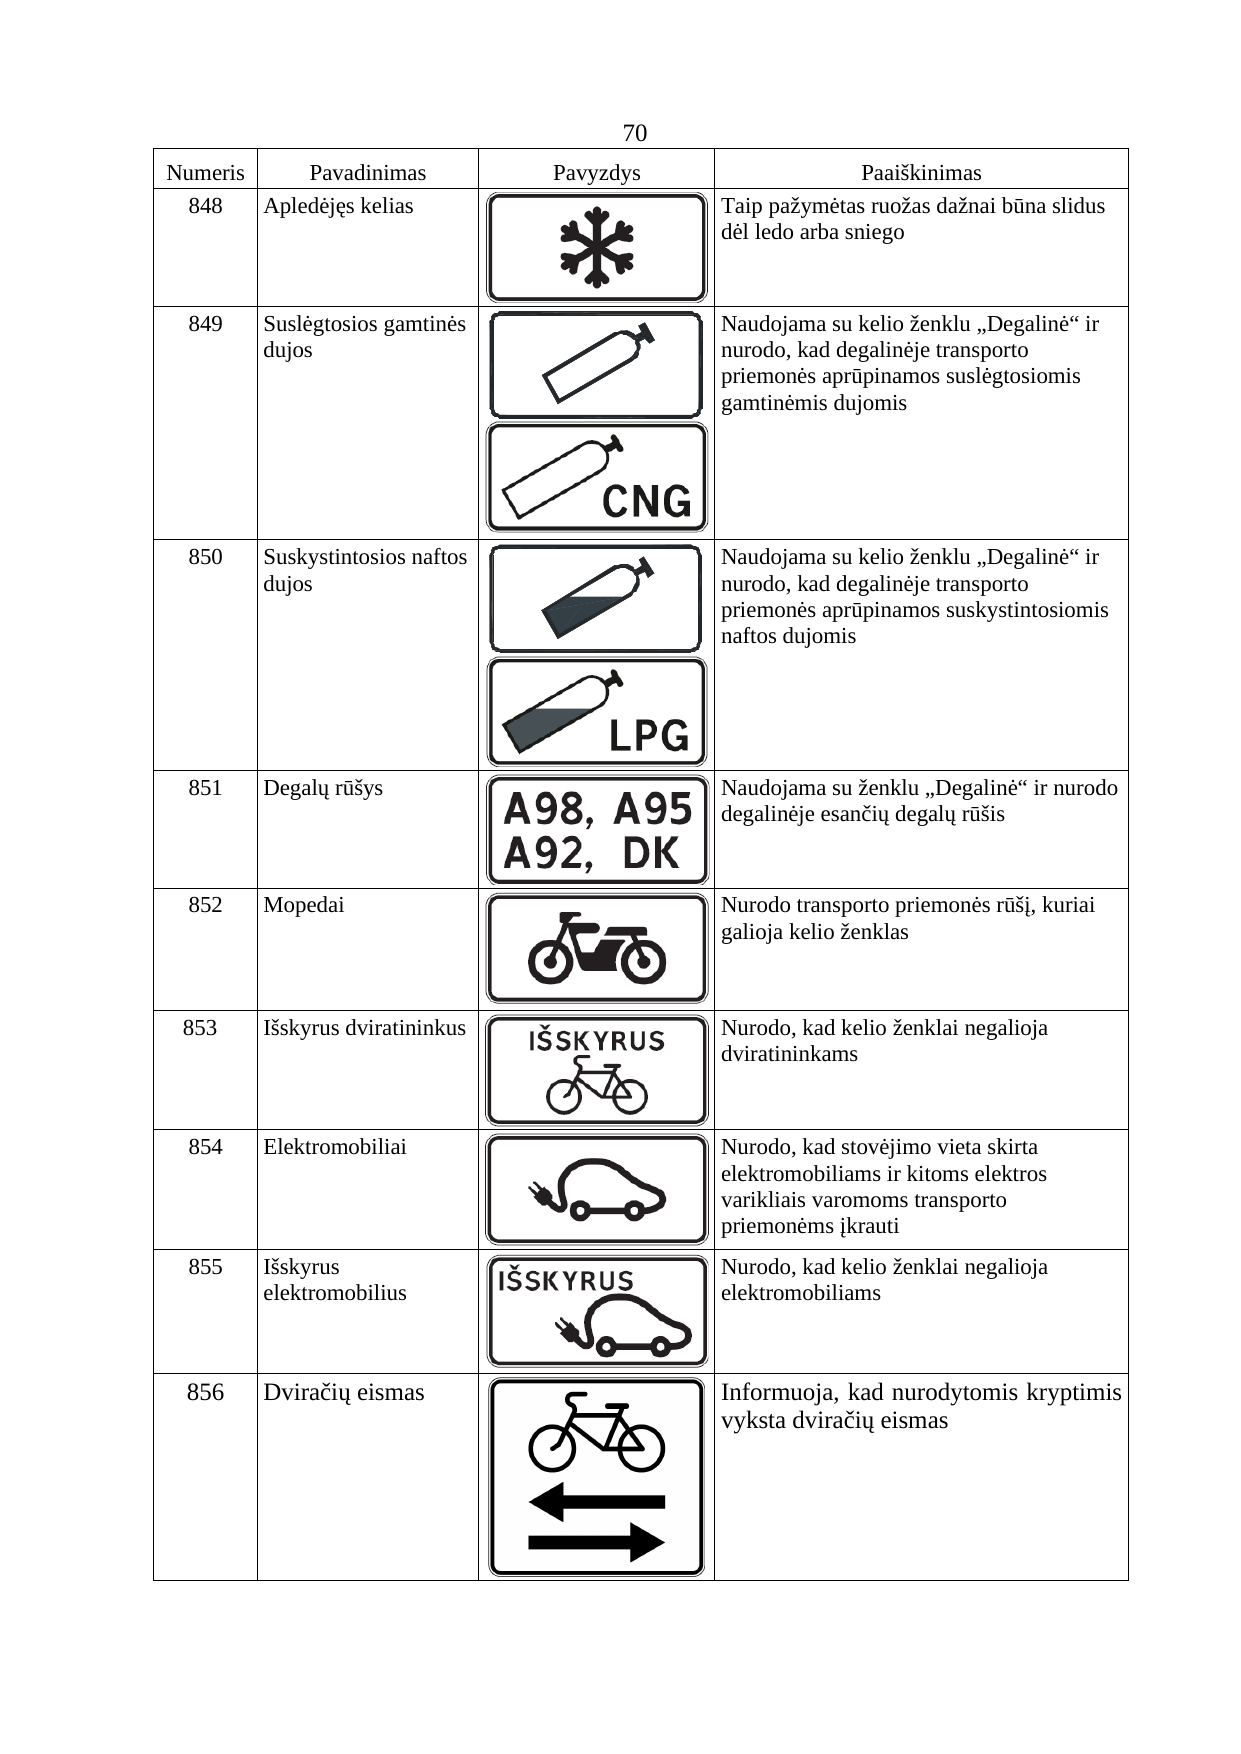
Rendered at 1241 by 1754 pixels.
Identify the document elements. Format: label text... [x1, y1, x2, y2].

table_cell Suskystintosios naftos dujos [258, 540, 478, 770]
table_cell Taip pažymėtas ruožas dažnai būna slidus dėl ledo arba sniego [715, 189, 1128, 306]
table_cell 849 [154, 307, 257, 539]
table_cell Naudojama su kelio ženklu „Degalinė“ ir nurodo, kad degalinėje transporto priemonės aprūpinamos suskystintosiomis naftos dujomis [715, 540, 1128, 770]
table_cell 851 [154, 771, 257, 887]
table_cell [479, 189, 714, 306]
table_cell 853 [154, 1011, 257, 1129]
table_cell Informuoja, kad nurodytomis kryptimis vyksta dviračių eismas [715, 1374, 1128, 1580]
table_cell Išskyrus elektromobilius [258, 1250, 478, 1373]
table_cell [479, 540, 714, 770]
table_cell 850 [154, 540, 257, 770]
table_header Pavyzdys [479, 149, 714, 188]
table_header Paaiškinimas [715, 149, 1128, 188]
table_cell 855 [154, 1250, 257, 1373]
table_cell Išskyrus dviratininkus [258, 1011, 478, 1129]
table_cell Naudojama su kelio ženklu „Degalinė“ ir nurodo, kad degalinėje transporto priemonės aprūpinamos suslėgtosiomis gamtinėmis dujomis [715, 307, 1128, 539]
table_header Numeris [154, 149, 257, 188]
table_cell Elektromobiliai [258, 1130, 478, 1249]
table_cell Naudojama su ženklu „Degalinė“ ir nurodo degalinėje esančių degalų rūšis [715, 771, 1128, 887]
table_cell [479, 1250, 714, 1373]
table_cell [479, 1011, 714, 1129]
table_cell 856 [154, 1374, 257, 1580]
table_cell Nurodo, kad kelio ženklai negalioja dviratininkams [715, 1011, 1128, 1129]
table_cell [479, 1374, 714, 1580]
table_cell [479, 307, 714, 539]
table_cell Mopedai [258, 889, 478, 1010]
table_cell Dviračių eismas [258, 1374, 478, 1580]
table_cell Nurodo, kad stovėjimo vieta skirta elektromobiliams ir kitoms elektros varikliais varomoms transporto priemonėms įkrauti [715, 1130, 1128, 1249]
table_cell [479, 889, 714, 1010]
table_cell 848 [154, 189, 257, 306]
table_header Pavadinimas [258, 149, 478, 188]
table_cell 852 [154, 889, 257, 1010]
table_cell Nurodo transporto priemonės rūšį, kuriai galioja kelio ženklas [715, 889, 1128, 1010]
table_cell Nurodo, kad kelio ženklai negalioja elektromobiliams [715, 1250, 1128, 1373]
table_cell 854 [154, 1130, 257, 1249]
table_cell Apledėjęs kelias [258, 189, 478, 306]
table_cell Suslėgtosios gamtinės dujos [258, 307, 478, 539]
table_cell Degalų rūšys [258, 771, 478, 887]
table_cell [479, 771, 714, 887]
table_cell [479, 1130, 714, 1249]
